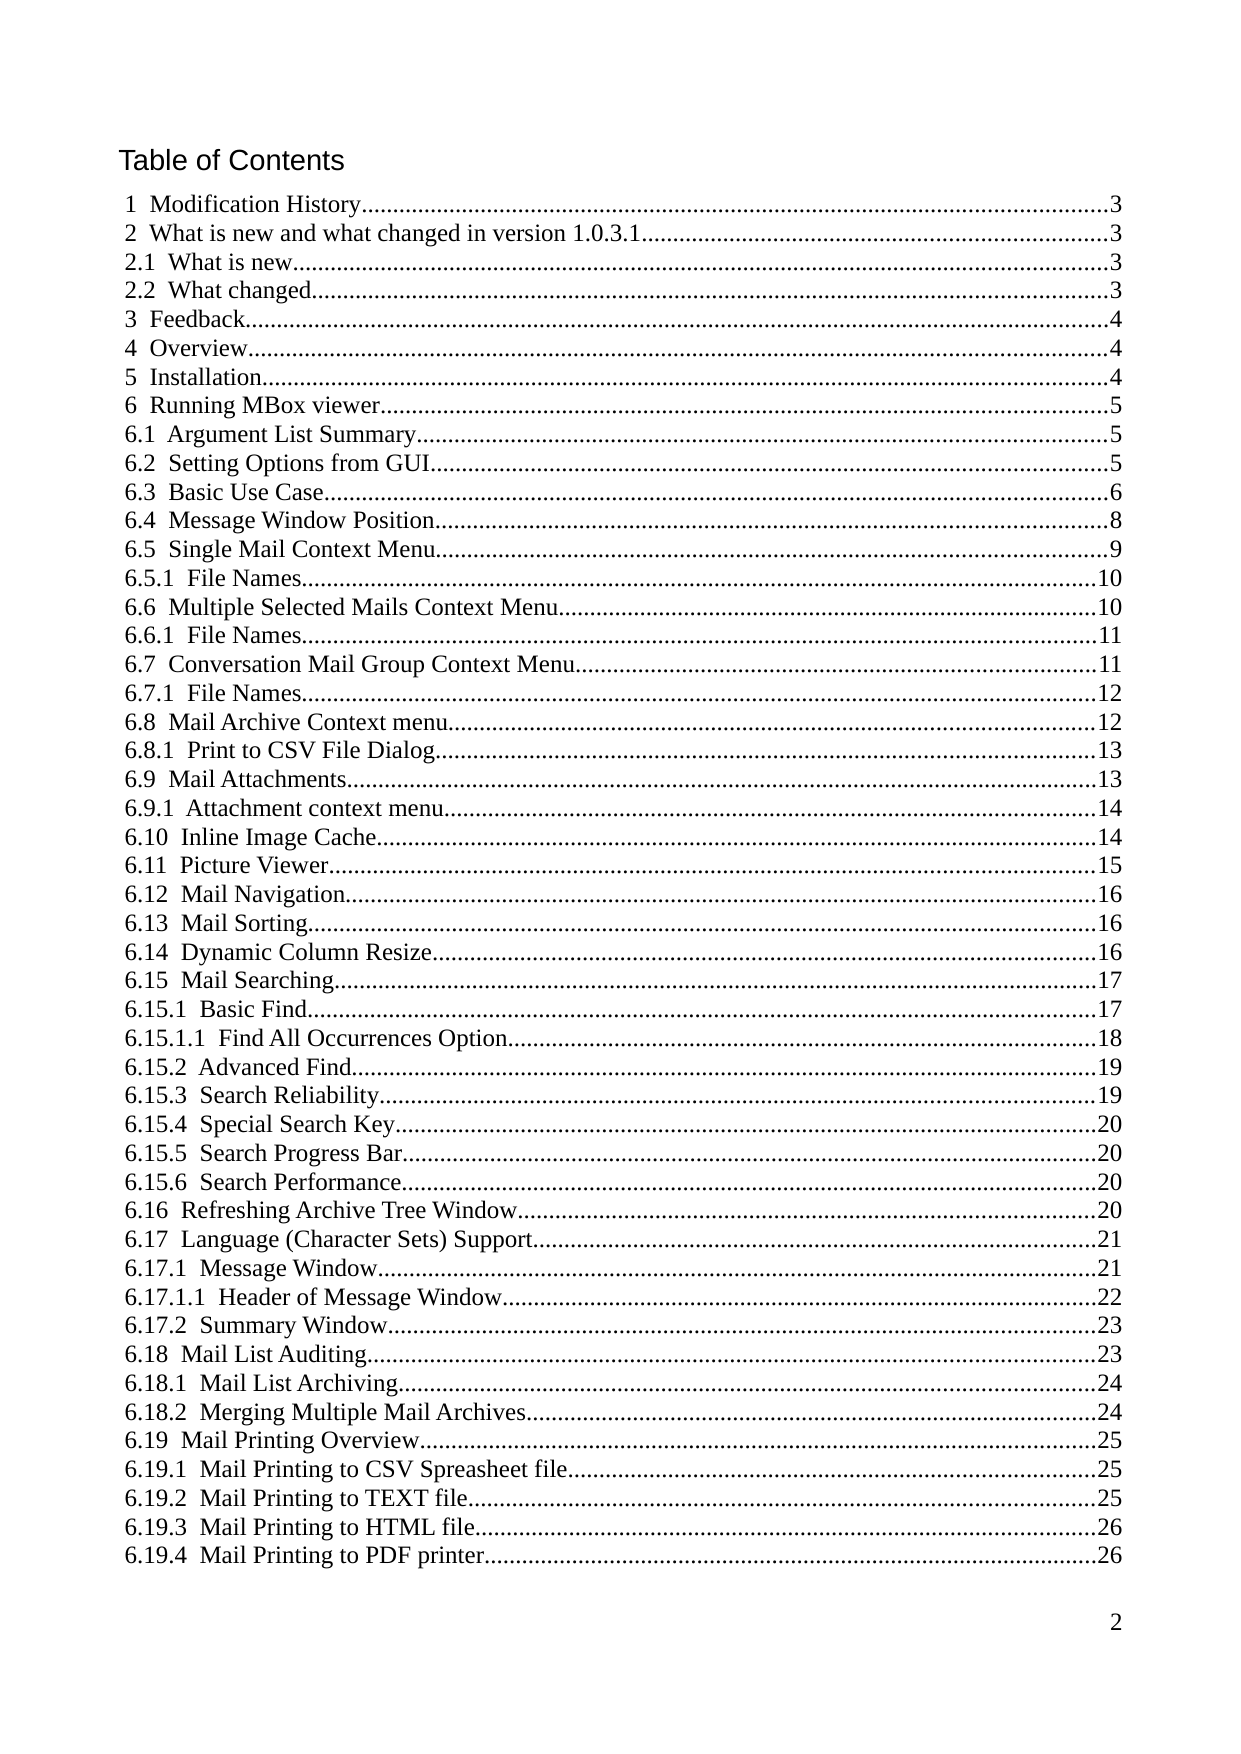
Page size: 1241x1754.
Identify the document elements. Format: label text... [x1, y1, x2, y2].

text 6.8.1 Print to CSV File Dialog 13 [118, 735, 1122, 764]
text 4 Overview 4 [118, 333, 1122, 362]
text 6.7 Conversation Mail Group Context Menu 11 [118, 649, 1122, 678]
text 6.15.3 Search Reliability 19 [118, 1080, 1122, 1109]
text 6 Running MBox viewer 5 [118, 390, 1122, 419]
text 6.18 Mail List Auditing 23 [118, 1339, 1122, 1368]
text 6.15.5 Search Progress Bar 20 [118, 1138, 1122, 1167]
text 6.17.2 Summary Window 23 [118, 1310, 1122, 1339]
text 6.4 Message Window Position 8 [118, 505, 1122, 534]
text 6.17 Language (Character Sets) Support 21 [118, 1224, 1122, 1253]
text 6.19.4 Mail Printing to PDF printer 26 [118, 1540, 1122, 1569]
text 2.1 What is new 3 [118, 247, 1122, 275]
text 6.7.1 File Names 12 [118, 678, 1122, 707]
text 6.13 Mail Sorting 16 [118, 908, 1122, 937]
subtitle Table of Contents [118, 143, 1122, 177]
text 6.15.1 Basic Find 17 [118, 994, 1122, 1023]
text 6.6.1 File Names 11 [118, 620, 1122, 649]
text 6.17.1 Message Window 21 [118, 1253, 1122, 1282]
text 6.17.1.1 Header of Message Window 22 [118, 1282, 1122, 1310]
text 6.19 Mail Printing Overview 25 [118, 1425, 1122, 1454]
text 6.1 Argument List Summary 5 [118, 419, 1122, 448]
text 6.18.2 Merging Multiple Mail Archives 24 [118, 1397, 1122, 1425]
text 6.2 Setting Options from GUI 5 [118, 448, 1122, 477]
text 5 Installation 4 [118, 362, 1122, 390]
text 6.14 Dynamic Column Resize 16 [118, 937, 1122, 965]
text 6.15.2 Advanced Find 19 [118, 1052, 1122, 1080]
text 6.19.2 Mail Printing to TEXT file 25 [118, 1483, 1122, 1512]
text 6.5 Single Mail Context Menu 9 [118, 534, 1122, 563]
text 6.19.1 Mail Printing to CSV Spreasheet file 25 [118, 1454, 1122, 1483]
text 6.15.6 Search Performance 20 [118, 1167, 1122, 1195]
text 6.15 Mail Searching 17 [118, 965, 1122, 994]
text 6.16 Refreshing Archive Tree Window 20 [118, 1195, 1122, 1224]
text 6.15.4 Special Search Key 20 [118, 1109, 1122, 1138]
text 6.6 Multiple Selected Mails Context Menu 10 [118, 592, 1122, 620]
text 6.19.3 Mail Printing to HTML file 26 [118, 1512, 1122, 1540]
text 3 Feedback 4 [118, 304, 1122, 333]
text 6.11 Picture Viewer 15 [118, 850, 1122, 879]
text 6.3 Basic Use Case 6 [118, 477, 1122, 505]
text 6.8 Mail Archive Context menu 12 [118, 707, 1122, 735]
text 6.9.1 Attachment context menu 14 [118, 793, 1122, 822]
text 1 Modification History 3 [118, 189, 1122, 218]
text 2 What is new and what changed in version 1.0.3.1 3 [118, 218, 1122, 247]
text 6.5.1 File Names 10 [118, 563, 1122, 592]
text 6.12 Mail Navigation 16 [118, 879, 1122, 908]
text 2.2 What changed 3 [118, 275, 1122, 304]
text 6.15.1.1 Find All Occurrences Option 18 [118, 1023, 1122, 1052]
text 6.10 Inline Image Cache 14 [118, 822, 1122, 850]
text 6.18.1 Mail List Archiving 24 [118, 1368, 1122, 1397]
text 6.9 Mail Attachments 13 [118, 764, 1122, 793]
